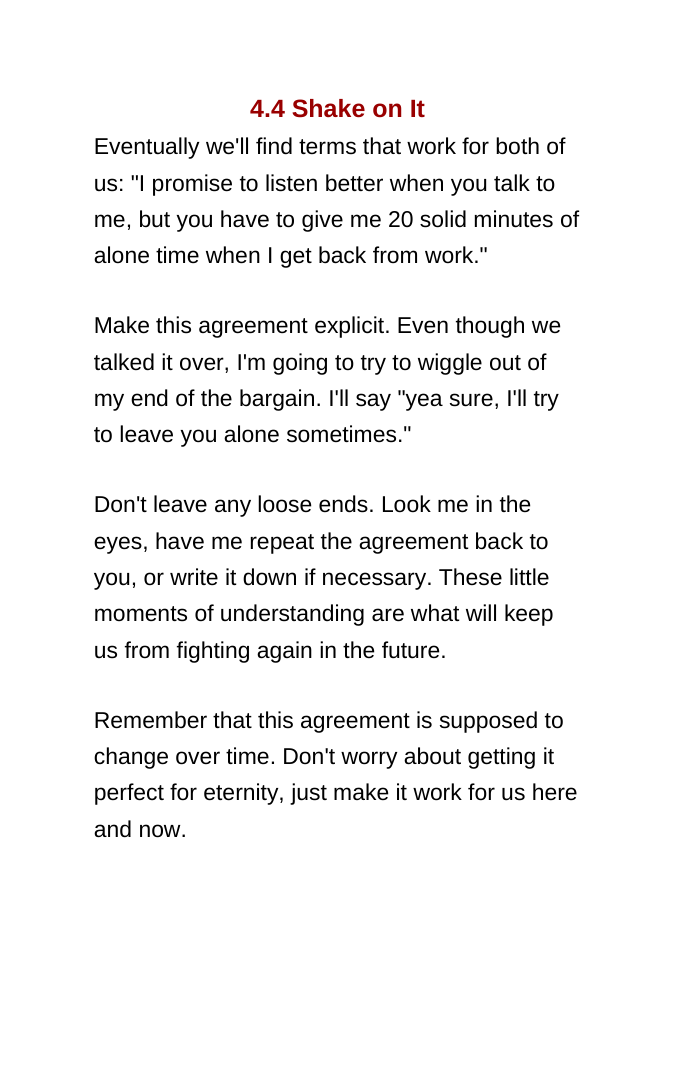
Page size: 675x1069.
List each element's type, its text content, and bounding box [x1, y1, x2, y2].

text Don't leave any loose ends. Look me in the eyes, have me repeat the agreement back to you, or write it down if necessary. These little moments of understanding are what will keep us from fighting again in the future. [94, 491, 581, 663]
text Eventually we'll find terms that work for both of us: "I promise to listen better when you talk to me, but you have to give me 20 solid minutes of alone time when I get back from work." [94, 133, 581, 269]
text Make this agreement explicit. Even though we talked it over, I'm going to try to wiggle out of my end of the bargain. I'll say "yea sure, I'll try to leave you alone sometimes." [94, 312, 581, 448]
text Remember that this agreement is supposed to change over time. Don't worry about getting it perfect for eternity, just make it work for us here and now. [94, 707, 581, 842]
subtitle 4.4 Shake on It [94, 94, 581, 122]
